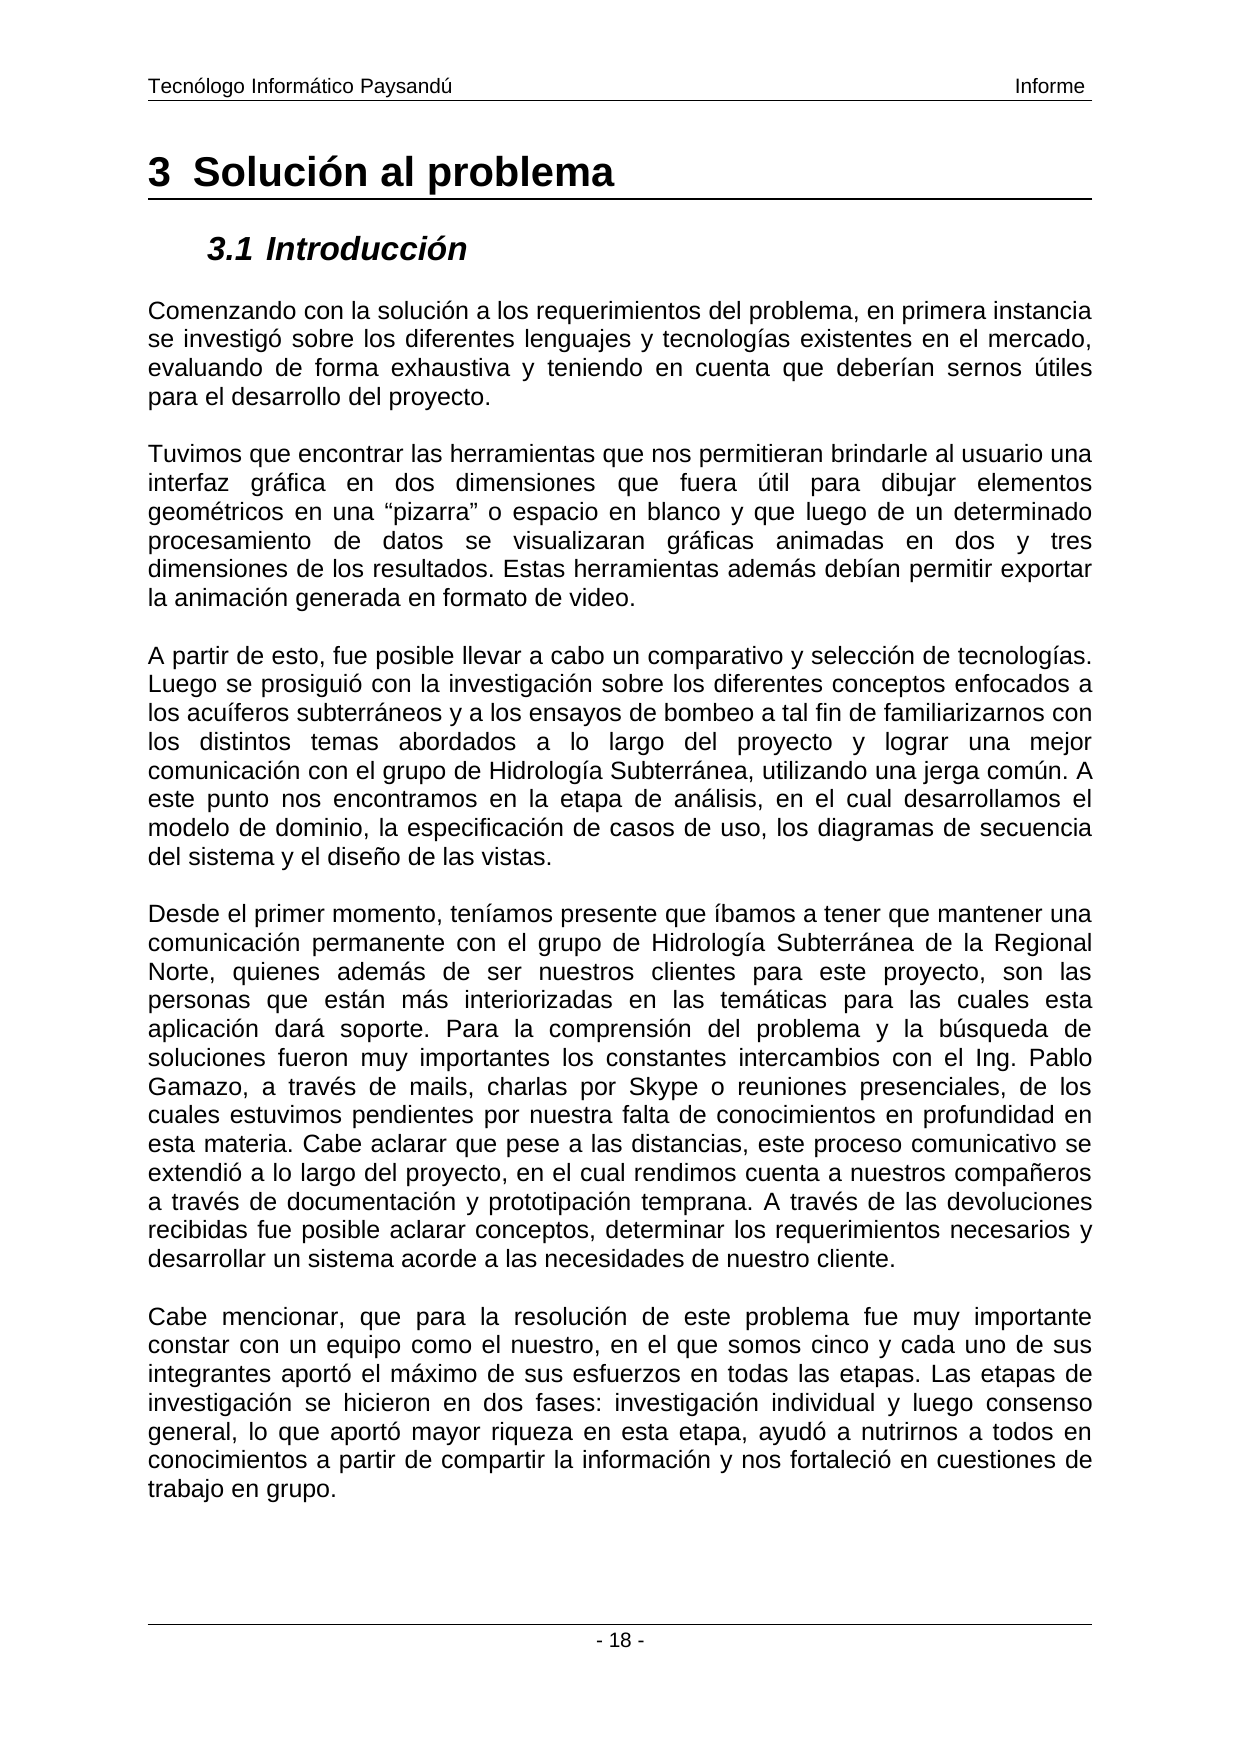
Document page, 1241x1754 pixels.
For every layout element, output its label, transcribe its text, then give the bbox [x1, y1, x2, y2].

text Comenzando con la solución a los requerimientos del problema, en primera instancia se investigó sobre los diferentes lenguajes y tecnologías existentes en el mercado, evaluando de forma exhaustiva y teniendo en cuenta que deberían sernos útiles para el desarrollo del proyecto. [148, 296, 1092, 411]
subtitle Solución al problema [148, 148, 1092, 198]
text Desde el primer momento, teníamos presente que íbamos a tener que mantener una comunicación permanente con el grupo de Hidrología Subterránea de la Regional Norte, quienes además de ser nuestros clientes para este proyecto, son las personas que están más interiorizadas en las temáticas para las cuales esta aplicación dará soporte. Para la comprensión del problema y la búsqueda de soluciones fueron muy importantes los constantes intercambios con el Ing. Pablo Gamazo, a través de mails, charlas por Skype o reuniones presenciales, de los cuales estuvimos pendientes por nuestra falta de conocimientos en profundidad en esta materia. Cabe aclarar que pese a las distancias, este proceso comunicativo se extendió a lo largo del proyecto, en el cual rendimos cuenta a nuestros compañeros a través de documentación y prototipación temprana. A través de las devoluciones recibidas fue posible aclarar conceptos, determinar los requerimientos necesarios y desarrollar un sistema acorde a las necesidades de nuestro cliente. [148, 899, 1092, 1273]
subtitle Introducción [207, 228, 1092, 267]
text Tuvimos que encontrar las herramientas que nos permitieran brindarle al usuario una interfaz gráfica en dos dimensiones que fuera útil para dibujar elementos geométricos en una “pizarra” o espacio en blanco y que luego de un determinado procesamiento de datos se visualizaran gráficas animadas en dos y tres dimensiones de los resultados. Estas herramientas además debían permitir exportar la animación generada en formato de video. [148, 439, 1092, 612]
text Cabe mencionar, que para la resolución de este problema fue muy importante constar con un equipo como el nuestro, en el que somos cinco y cada uno de sus integrantes aportó el máximo de sus esfuerzos en todas las etapas. Las etapas de investigación se hicieron en dos fases: investigación individual y luego consenso general, lo que aportó mayor riqueza en esta etapa, ayudó a nutrirnos a todos en conocimientos a partir de compartir la información y nos fortaleció en cuestiones de trabajo en grupo. [148, 1302, 1092, 1503]
text A partir de esto, fue posible llevar a cabo un comparativo y selección de tecnologías. Luego se prosiguió con la investigación sobre los diferentes conceptos enfocados a los acuíferos subterráneos y a los ensayos de bombeo a tal fin de familiarizarnos con los distintos temas abordados a lo largo del proyecto y lograr una mejor comunicación con el grupo de Hidrología Subterránea, utilizando una jerga común. A este punto nos encontramos en la etapa de análisis, en el cual desarrollamos el modelo de dominio, la especificación de casos de uso, los diagramas de secuencia del sistema y el diseño de las vistas. [148, 641, 1092, 871]
